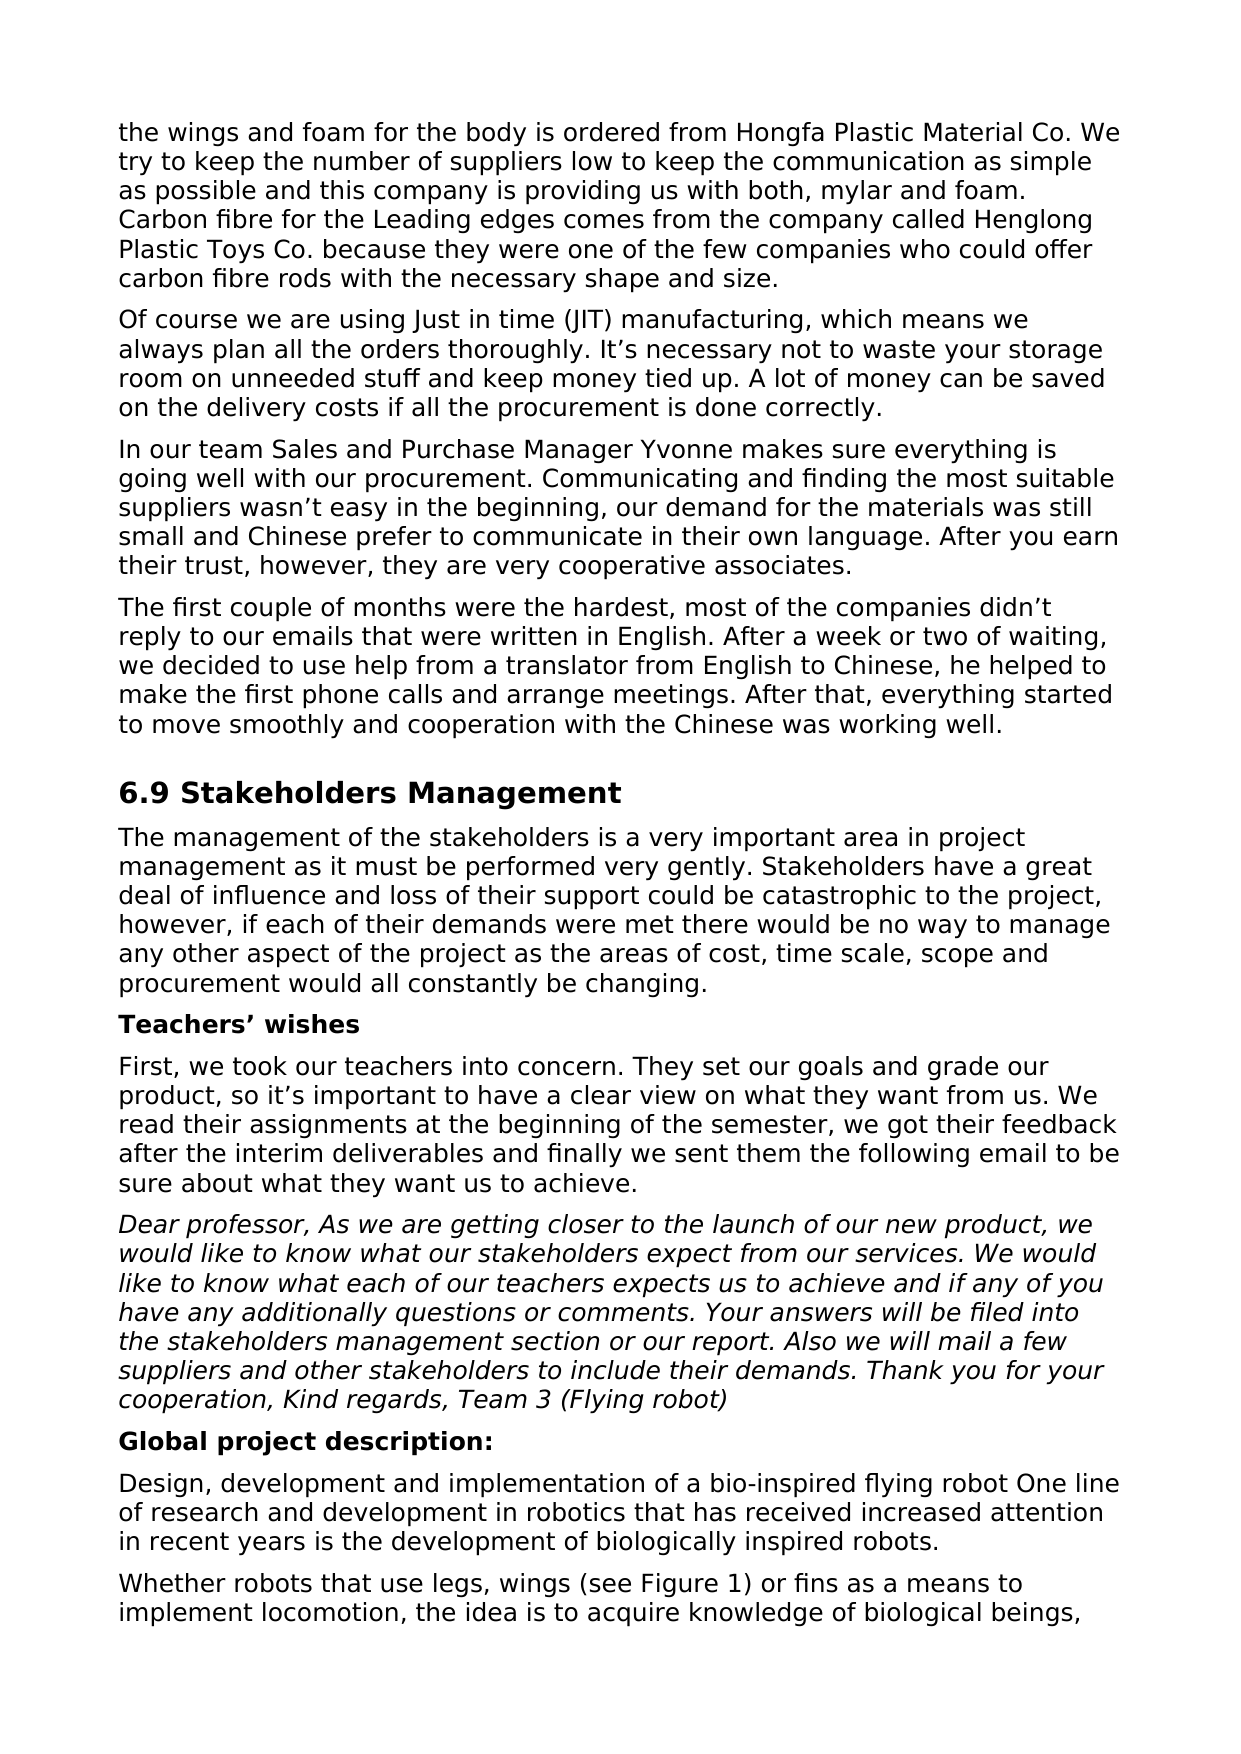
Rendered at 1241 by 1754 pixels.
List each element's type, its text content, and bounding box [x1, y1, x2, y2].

text In our team Sales and Purchase Manager Yvonne makes sure everything is going well with our procurement. Communicating and finding the most suitable suppliers wasn’t easy in the beginning, our demand for the materials was still small and Chinese prefer to communicate in their own language. After you earn their trust, however, they are very cooperative associates. [118, 435, 1122, 581]
text First, we took our teachers into concern. They set our goals and grade our product, so it’s important to have a clear view on what they want from us. We read their assignments at the beginning of the semester, we got their feedback after the interim deliverables and finally we sent them the following email to be sure about what they want us to achieve. [118, 1052, 1122, 1198]
text Whether robots that use legs, wings (see Figure 1) or fins as a means to implement locomotion, the idea is to acquire knowledge of biological beings, [118, 1569, 1122, 1627]
text The management of the stakeholders is a very important area in project management as it must be performed very gently. Stakeholders have a great deal of influence and loss of their support could be catastrophic to the project, however, if each of their demands were met there would be no way to manage any other aspect of the project as the areas of cost, time scale, scope and procurement would all constantly be changing. [118, 823, 1122, 998]
text Of course we are using Just in time (JIT) manufacturing, which means we always plan all the orders thoroughly. It’s necessary not to waste your storage room on unneeded stuff and keep money tied up. A lot of money can be saved on the delivery costs if all the procurement is done correctly. [118, 306, 1122, 422]
text The first couple of months were the hardest, most of the companies didn’t reply to our emails that were written in English. After a week or two of waiting, we decided to use help from a translator from English to Chinese, he helped to make the first phone calls and arrange meetings. After that, everything started to move smoothly and cooperation with the Chinese was working well. [118, 593, 1122, 739]
text the wings and foam for the body is ordered from Hongfa Plastic Material Co. We try to keep the number of suppliers low to keep the communication as simple as possible and this company is providing us with both, mylar and foam. Carbon fibre for the Leading edges comes from the company called Henglong Plastic Toys Co. because they were one of the few companies who could offer carbon fibre rods with the necessary shape and size. [118, 118, 1122, 293]
text Teachers’ wishes [118, 1010, 1122, 1039]
text Design, development and implementation of a bio-inspired flying robot One line of research and development in robotics that has received increased attention in recent years is the development of biologically inspired robots. [118, 1469, 1122, 1556]
subtitle 6.9 Stakeholders Management [118, 776, 1122, 810]
text Global project description: [118, 1427, 1122, 1456]
text Dear professor, As we are getting closer to the launch of our new product, we would like to know what our stakeholders expect from our services. We would like to know what each of our teachers expects us to achieve and if any of you have any additionally questions or comments. Your answers will be filed into the stakeholders management section or our report. Also we will mail a few suppliers and other stakeholders to include their demands. Thank you for your cooperation, Kind regards, Team 3 (Flying robot) [118, 1210, 1122, 1414]
